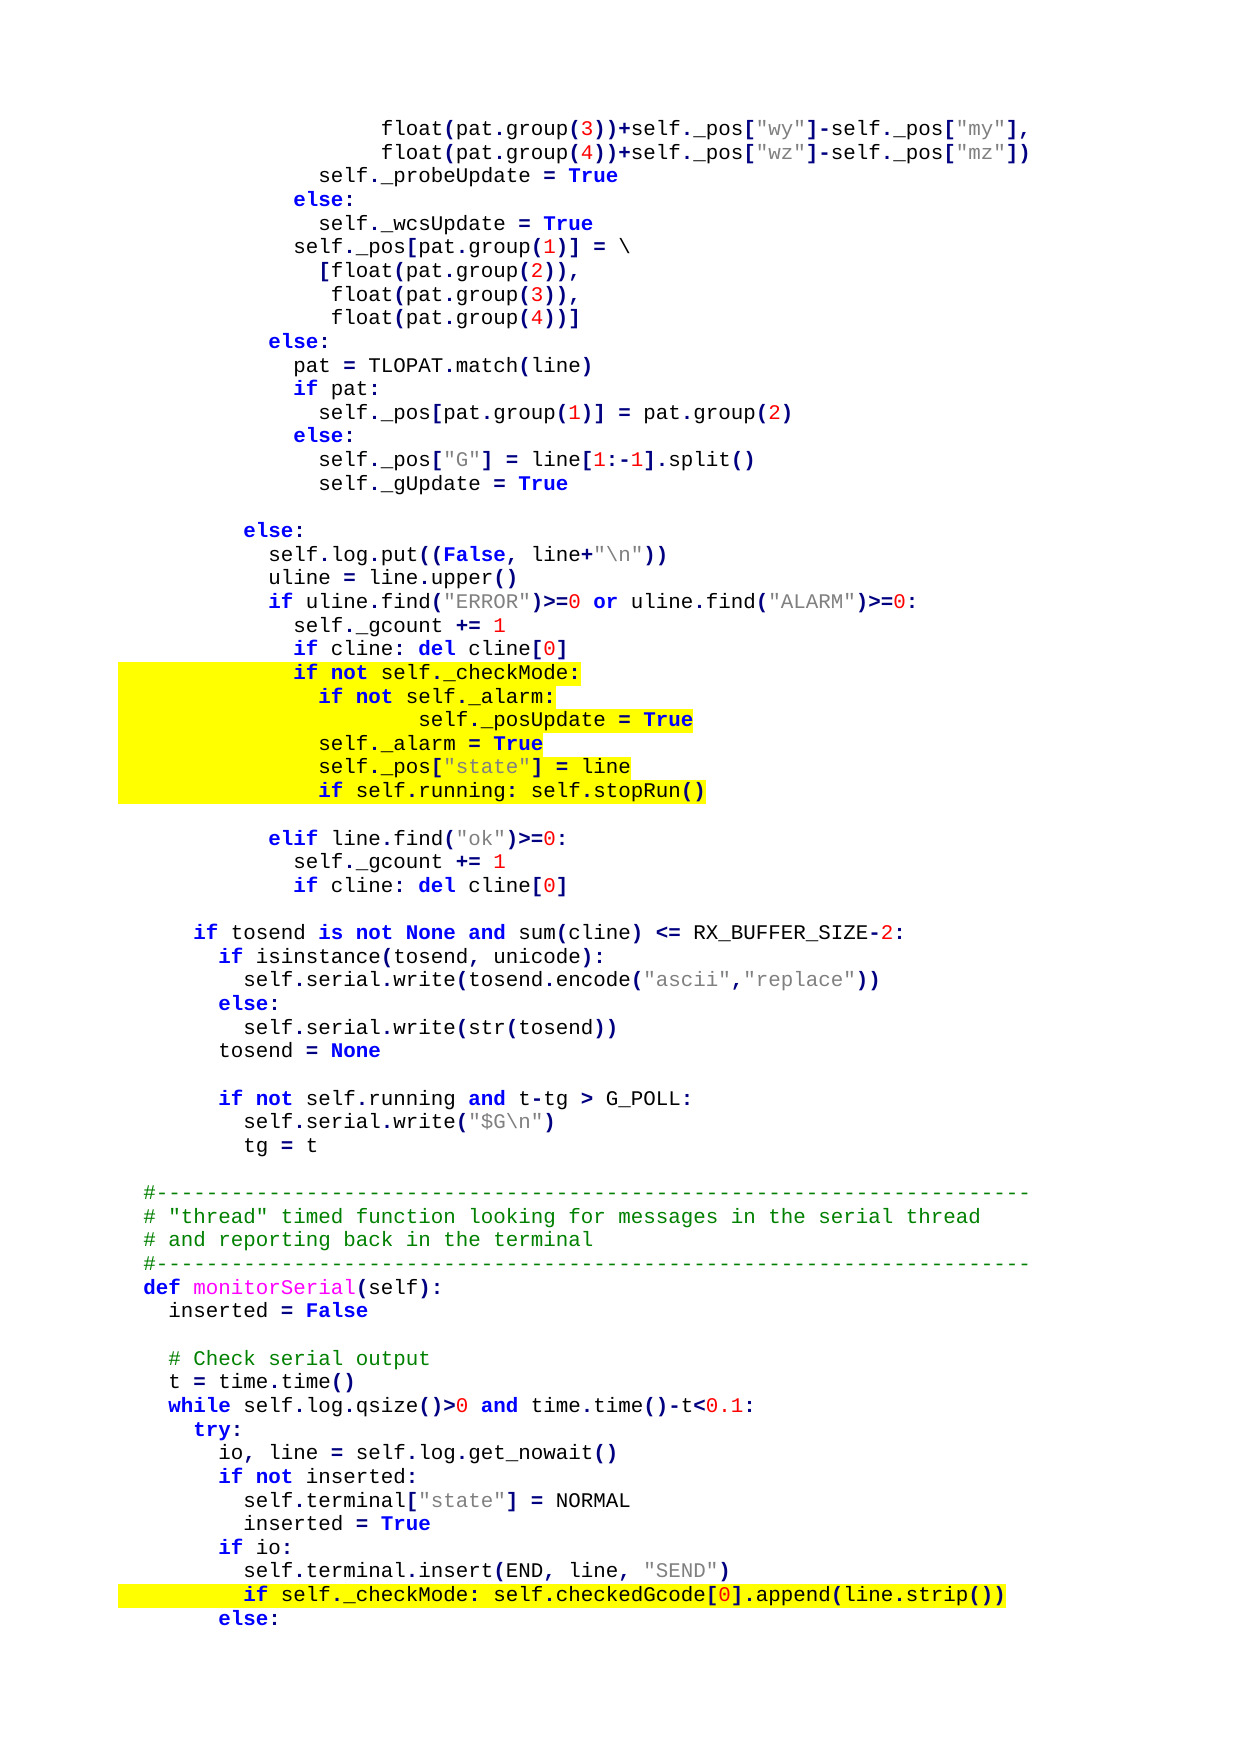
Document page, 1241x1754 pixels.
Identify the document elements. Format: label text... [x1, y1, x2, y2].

text tosend = None [118, 1040, 1122, 1064]
text self.log.put((False, line+"\n")) [118, 544, 1122, 567]
text self._probeUpdate = True [118, 165, 1122, 189]
text self._alarm = True [118, 733, 1122, 757]
text if not inserted: [118, 1466, 1122, 1489]
text # "thread" timed function looking for messages in the serial thread [118, 1206, 1122, 1229]
text if not self.running and t-tg > G_POLL: [118, 1088, 1122, 1111]
text if not self._alarm: [118, 686, 1122, 709]
text uline = line.upper() [118, 567, 1122, 591]
text t = time.time() [118, 1371, 1122, 1395]
text if pat: [118, 378, 1122, 402]
text self._posUpdate = True [118, 709, 1122, 733]
text if tosend is not None and sum(cline) <= RX_BUFFER_SIZE-2: [118, 922, 1122, 946]
text if self._checkMode: self.checkedGcode[0].append(line.strip()) [118, 1584, 1122, 1608]
text while self.log.qsize()>0 and time.time()-t<0.1: [118, 1395, 1122, 1419]
text self.serial.write(tosend.encode("ascii","replace")) [118, 969, 1122, 993]
text float(pat.group(4))+self._pos["wz"]-self._pos["mz"]) [118, 142, 1122, 165]
text inserted = False [118, 1300, 1122, 1324]
text if not self._checkMode: [118, 662, 1122, 686]
text self.terminal.insert(END, line, "SEND") [118, 1561, 1122, 1584]
text self.terminal["state"] = NORMAL [118, 1489, 1122, 1513]
text self._gcount += 1 [118, 851, 1122, 875]
text self._pos["G"] = line[1:-1].split() [118, 449, 1122, 473]
text else: [118, 993, 1122, 1017]
text io, line = self.log.get_nowait() [118, 1442, 1122, 1466]
text if isinstance(tosend, unicode): [118, 946, 1122, 969]
text #---------------------------------------------------------------------- [118, 1253, 1122, 1277]
text tg = t [118, 1135, 1122, 1158]
text self.serial.write("$G\n") [118, 1111, 1122, 1135]
text if uline.find("ERROR")>=0 or uline.find("ALARM")>=0: [118, 591, 1122, 615]
text else: [118, 426, 1122, 449]
text else: [118, 331, 1122, 354]
text # Check serial output [118, 1348, 1122, 1371]
text if self.running: self.stopRun() [118, 780, 1122, 804]
text #---------------------------------------------------------------------- [118, 1182, 1122, 1206]
text float(pat.group(4))] [118, 307, 1122, 331]
text if cline: del cline[0] [118, 875, 1122, 898]
text self.serial.write(str(tosend)) [118, 1017, 1122, 1040]
text self._pos[pat.group(1)] = \ [118, 236, 1122, 260]
text if io: [118, 1537, 1122, 1561]
text [float(pat.group(2)), [118, 260, 1122, 284]
text self._gUpdate = True [118, 473, 1122, 496]
text float(pat.group(3))+self._pos["wy"]-self._pos["my"], [118, 118, 1122, 142]
text if cline: del cline[0] [118, 638, 1122, 662]
text else: [118, 520, 1122, 544]
text try: [118, 1419, 1122, 1442]
text else: [118, 189, 1122, 213]
text self._wcsUpdate = True [118, 213, 1122, 236]
text elif line.find("ok")>=0: [118, 827, 1122, 851]
text else: [118, 1608, 1122, 1631]
text inserted = True [118, 1513, 1122, 1537]
text pat = TLOPAT.match(line) [118, 354, 1122, 378]
text self._gcount += 1 [118, 615, 1122, 638]
text float(pat.group(3)), [118, 284, 1122, 307]
text # and reporting back in the terminal [118, 1229, 1122, 1253]
text self._pos["state"] = line [118, 757, 1122, 780]
text def monitorSerial(self): [118, 1277, 1122, 1300]
text self._pos[pat.group(1)] = pat.group(2) [118, 402, 1122, 426]
